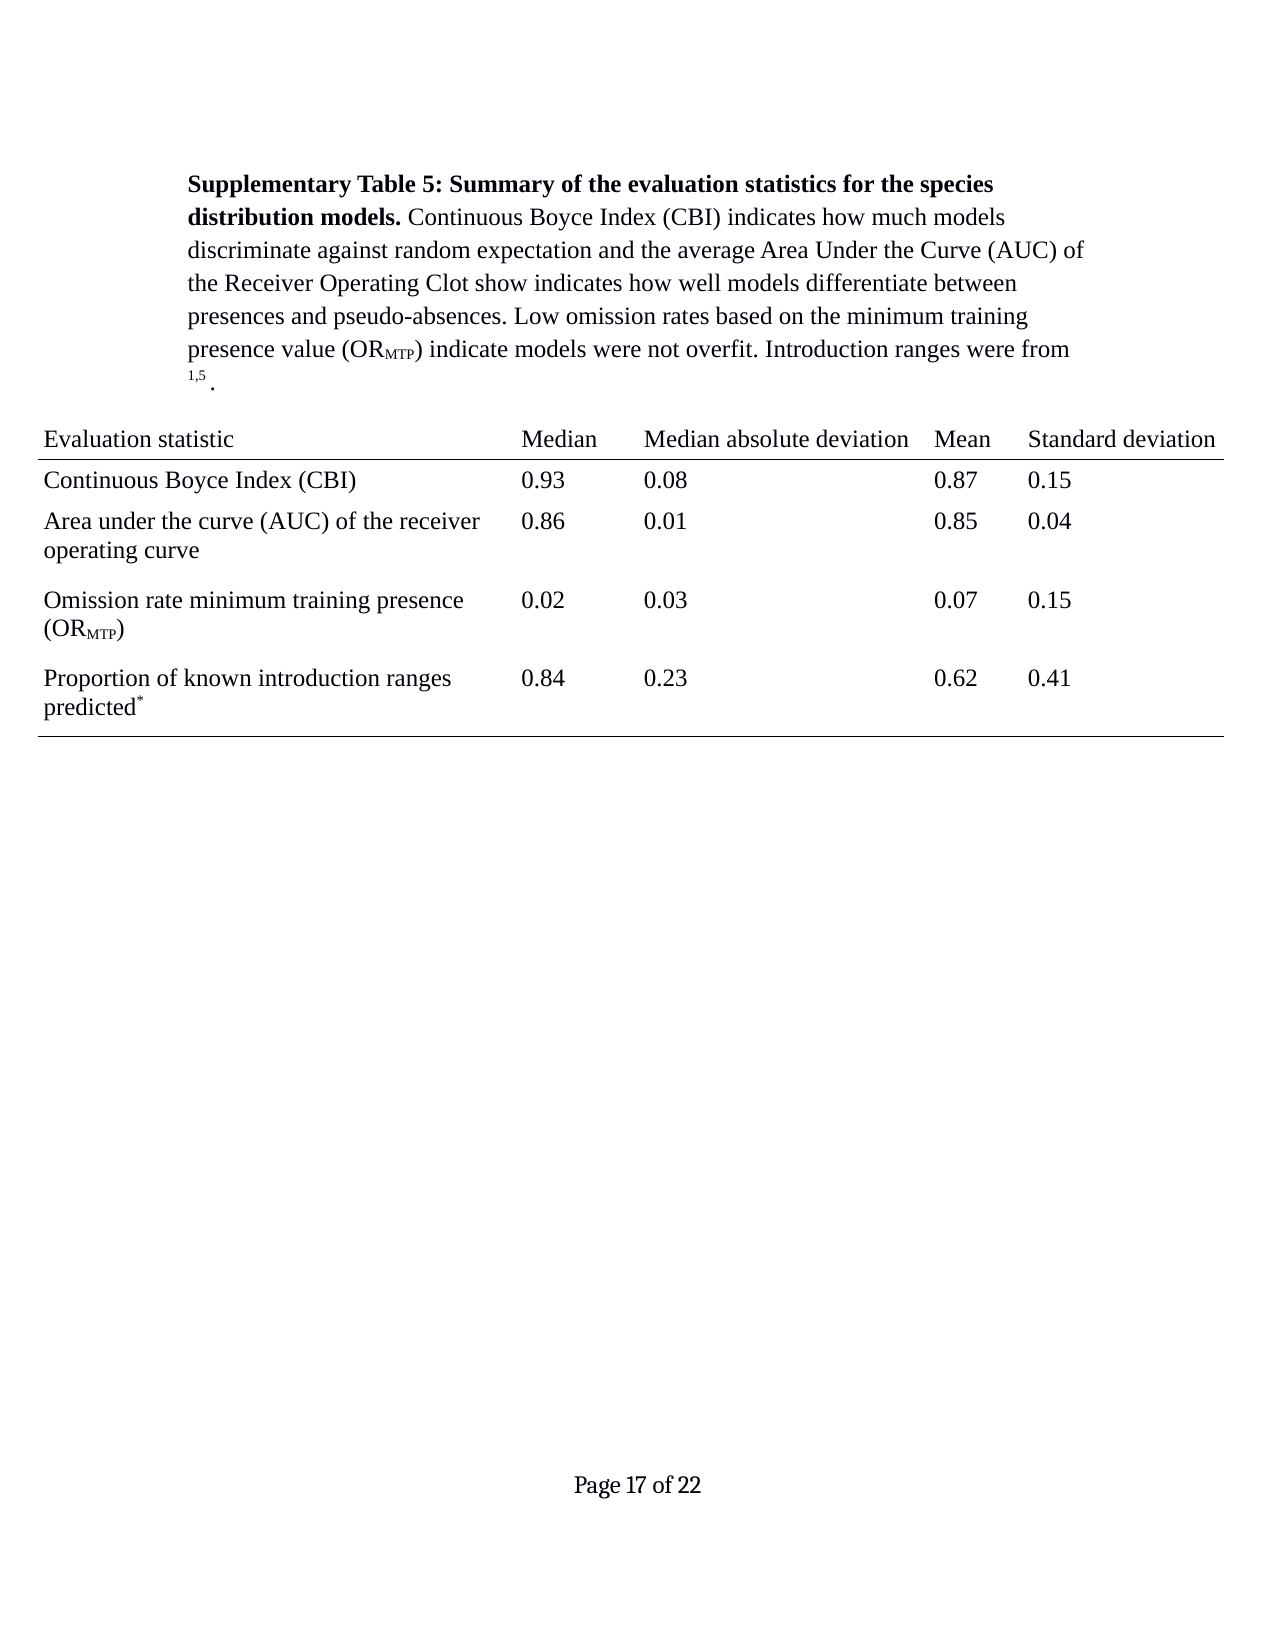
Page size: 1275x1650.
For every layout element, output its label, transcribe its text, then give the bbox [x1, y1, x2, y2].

table_cell Omission rate minimum training presence (ORMTP) [38, 579, 515, 658]
table_header Evaluation statistic [38, 419, 515, 459]
table_cell 0.93 [515, 460, 638, 500]
table_cell Proportion of known introduction ranges predicted* [38, 658, 515, 736]
table_cell 0.15 [1022, 579, 1224, 658]
table_cell 0.04 [1022, 500, 1224, 579]
table_cell 0.62 [928, 658, 1022, 736]
table_header Mean [928, 419, 1022, 459]
table_cell 0.87 [928, 460, 1022, 500]
table_cell 0.07 [928, 579, 1022, 658]
table_header Median [515, 419, 638, 459]
table_cell 0.15 [1022, 460, 1224, 500]
table_cell Continuous Boyce Index (CBI) [38, 460, 515, 500]
table_cell 0.41 [1022, 658, 1224, 736]
table_cell 0.03 [638, 579, 928, 658]
text Supplementary Table 5: Summary of the evaluation statistics for the species distribution models. Continuous Boyce Index (CBI) indicates how much models discriminate against random expectation and the average Area Under the Curve (AUC) of the Receiver Operating Clot show indicates how well models differentiate between presences and pseudo-absences. Low omission rates based on the minimum training presence value (ORMTP) indicate models were not overfit. Introduction ranges were from 1,5⁠ . [187, 169, 1087, 396]
table_cell 0.02 [515, 579, 638, 658]
table_cell Area under the curve (AUC) of the receiver operating curve [38, 500, 515, 579]
table_header Median absolute deviation [638, 419, 928, 459]
table_cell 0.08 [638, 460, 928, 500]
table_cell 0.23 [638, 658, 928, 736]
table_cell 0.01 [638, 500, 928, 579]
table_cell 0.84 [515, 658, 638, 736]
table_cell 0.86 [515, 500, 638, 579]
table_cell 0.85 [928, 500, 1022, 579]
table_header Standard deviation [1022, 419, 1224, 459]
